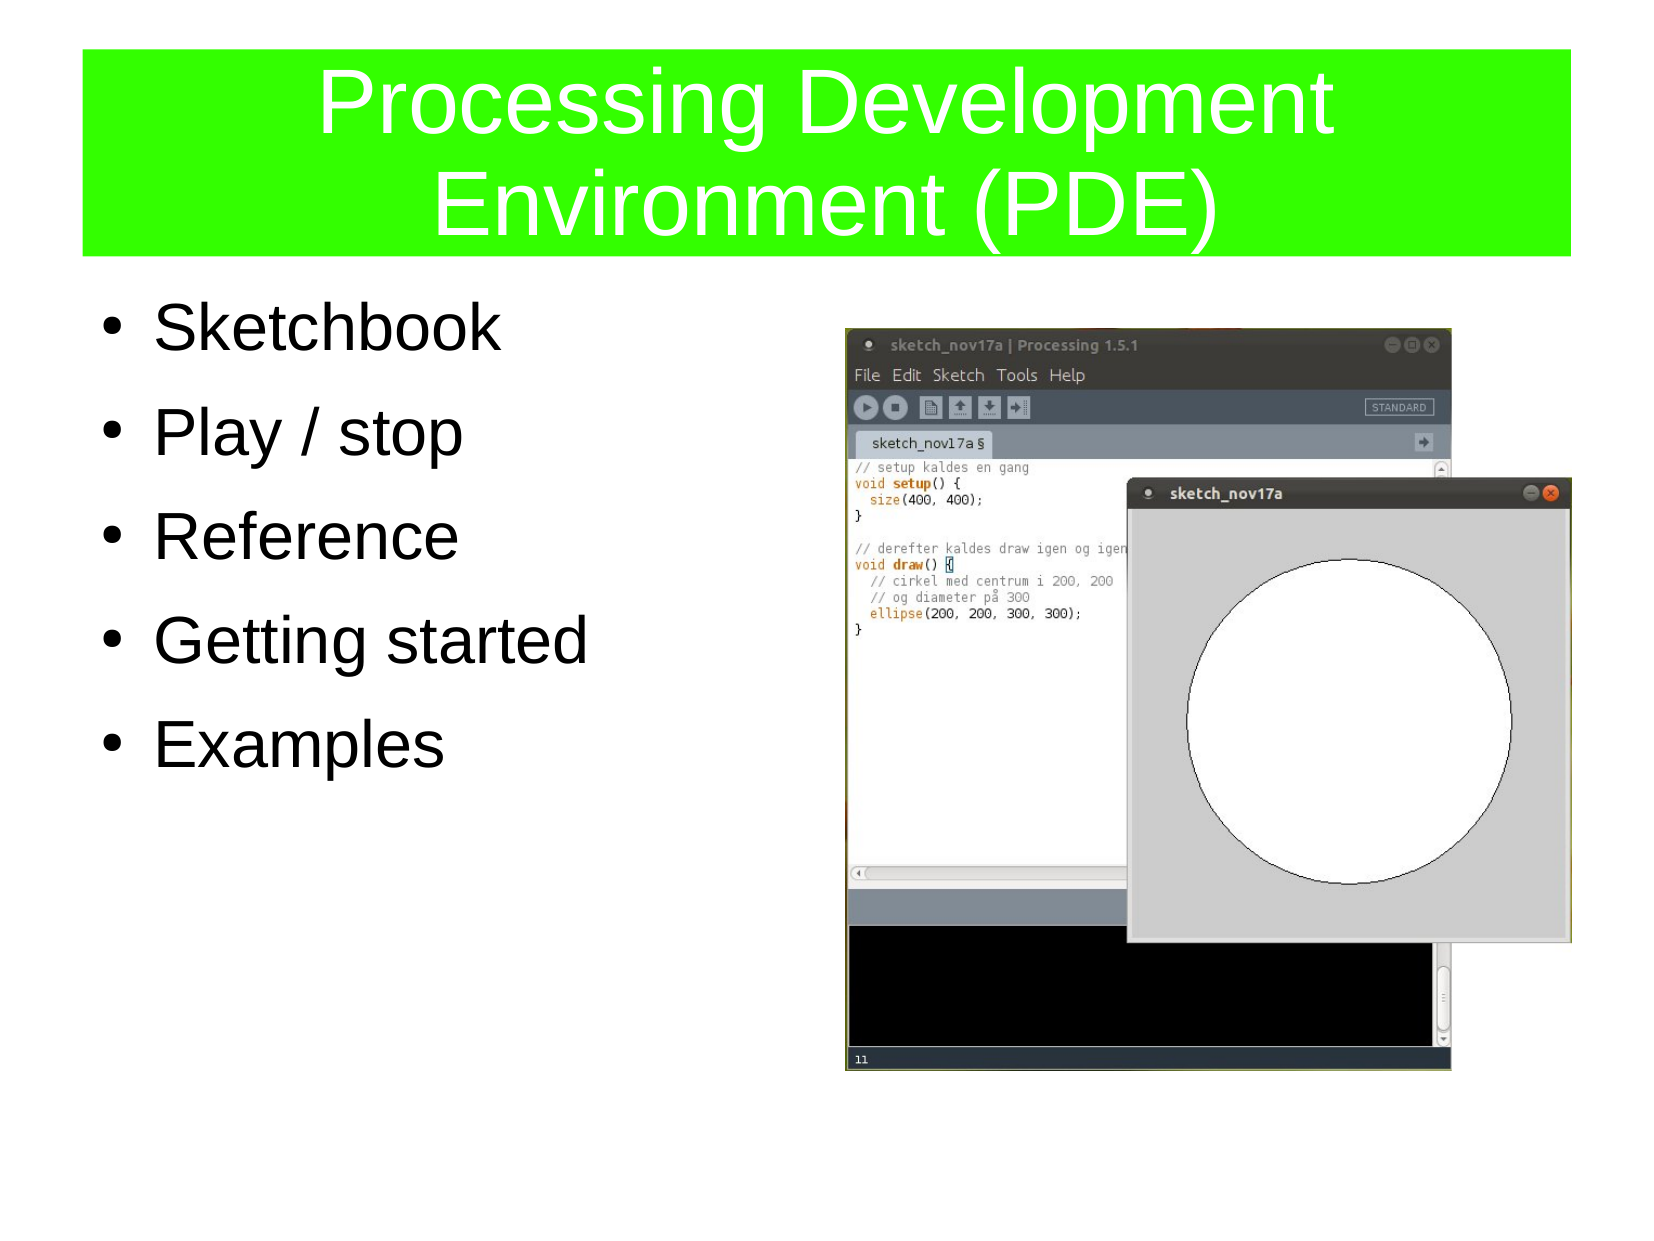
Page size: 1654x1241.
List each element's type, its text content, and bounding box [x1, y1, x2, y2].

picture [845, 328, 1572, 1071]
title Processing Development Environment (PDE) [82, 49, 1571, 257]
list Sketchbook Play / stop Reference Getting started Examples [82, 290, 809, 1109]
